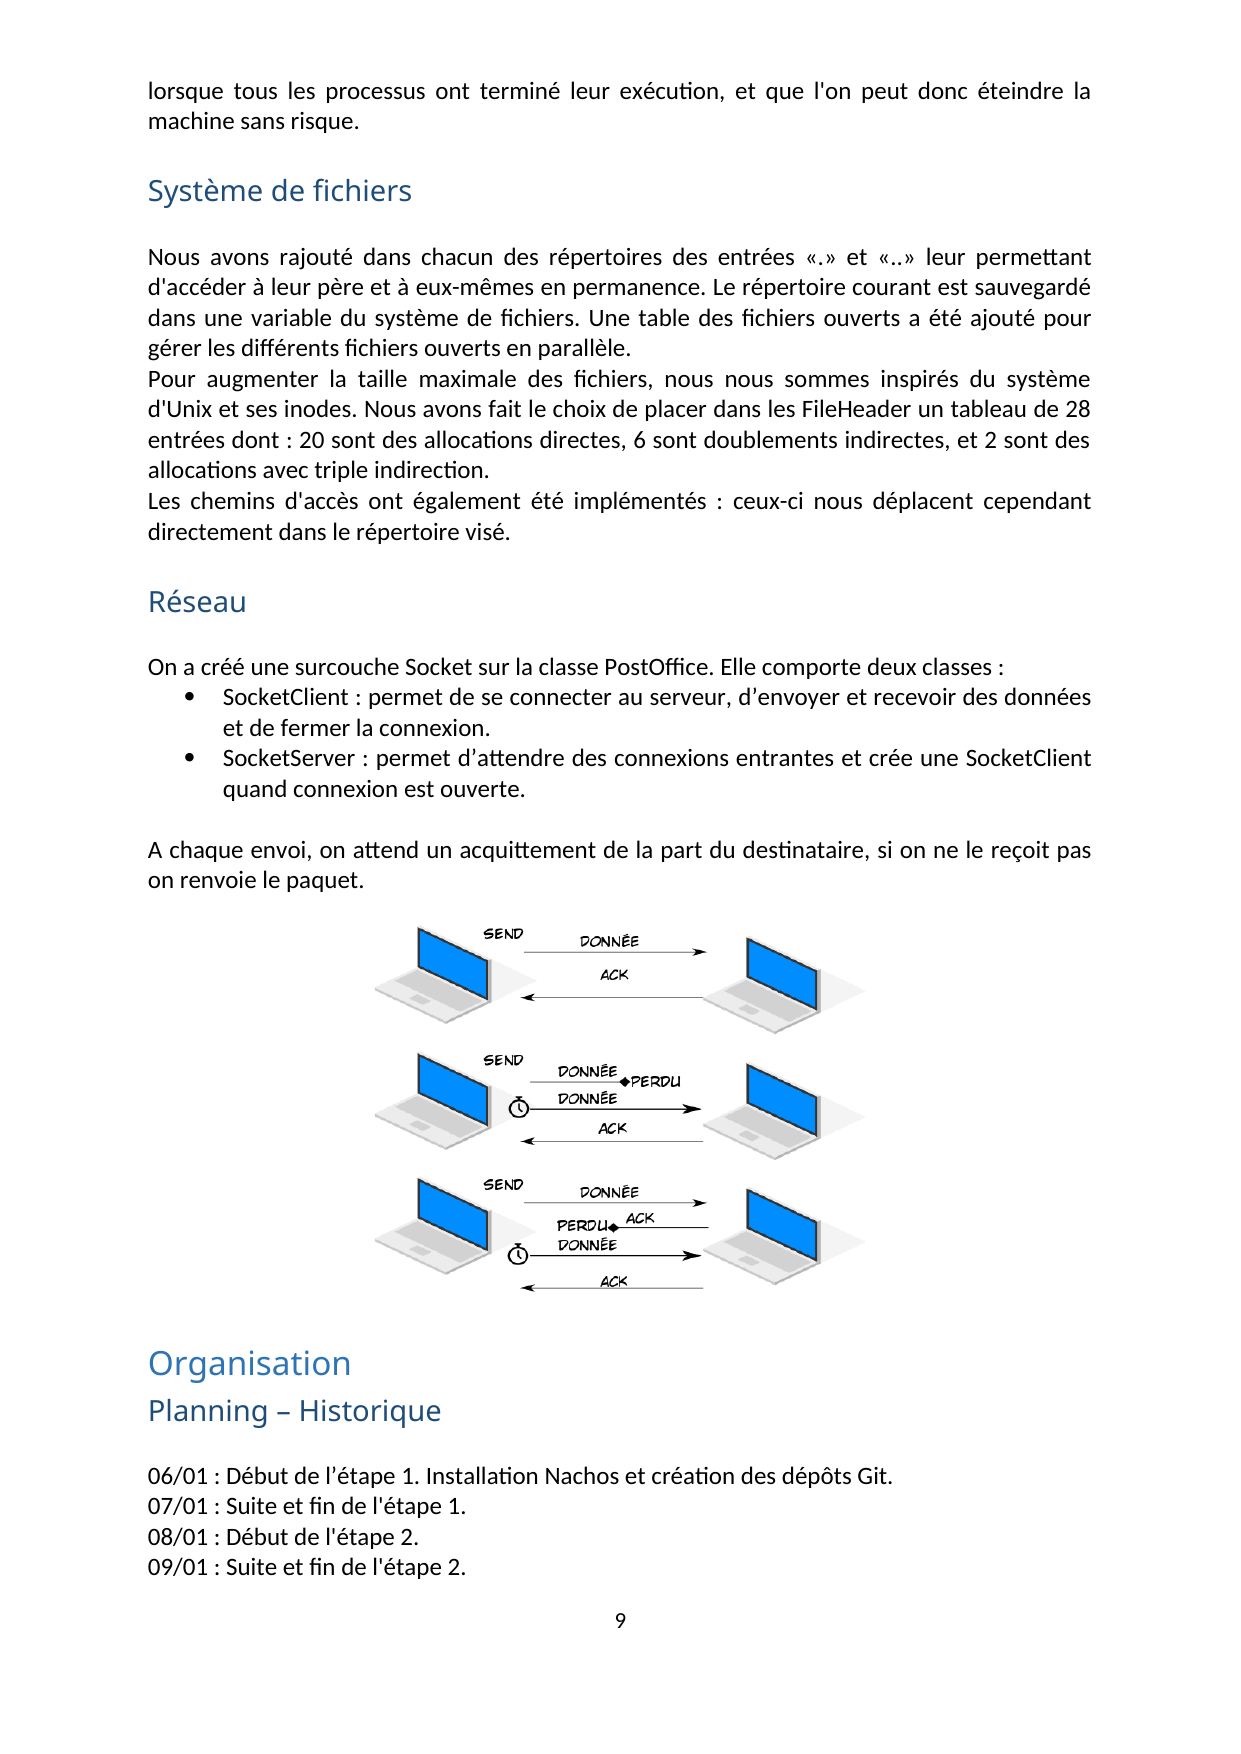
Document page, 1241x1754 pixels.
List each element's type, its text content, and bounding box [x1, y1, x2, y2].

text Nous avons rajouté dans chacun des répertoires des entrées «.» et «..» leur permettant d'accéder à leur père et à eux-mêmes en permanence. Le répertoire courant est sauvegardé dans une variable du système de fichiers. Une table des fichiers ouverts a été ajouté pour gérer les différents fichiers ouverts en parallèle. [148, 241, 1093, 363]
text Les chemins d'accès ont également été implémentés : ceux-ci nous déplacent cependant directement dans le répertoire visé. [148, 485, 1093, 546]
text lorsque tous les processus ont terminé leur exécution, et que l'on peut donc éteindre la machine sans risque. [148, 75, 1093, 136]
subtitle Système de fichiers [148, 171, 1093, 210]
text Pour augmenter la taille maximale des fichiers, nous nous sommes inspirés du système d'Unix et ses inodes. Nous avons fait le choix de placer dans les FileHeader un tableau de 28 entrées dont : 20 sont des allocations directes, 6 sont doublements indirectes, et 2 sont des allocations avec triple indirection. [148, 363, 1093, 485]
list SocketServer : permet d’attendre des connexions entrantes et crée une SocketClient quand connexion est ouverte. [185, 743, 1093, 804]
list SocketClient : permet de se connecter au serveur, d’envoyer et recevoir des données et de fermer la connexion. [185, 682, 1093, 743]
subtitle Organisation [148, 1340, 1093, 1386]
text 06/01 : Début de l’étape 1. Installation Nachos et création des dépôts Git. [148, 1460, 1093, 1491]
text 09/01 : Suite et fin de l'étape 2. [148, 1552, 1093, 1582]
text On a créé une surcouche Socket sur la classe PostOffice. Elle comporte deux classes : [148, 651, 1093, 682]
subtitle Planning – Historique [148, 1390, 1093, 1429]
subtitle Réseau [148, 581, 1093, 621]
text 08/01 : Début de l'étape 2. [148, 1521, 1093, 1552]
text 07/01 : Suite et fin de l'étape 1. [148, 1491, 1093, 1521]
text A chaque envoi, on attend un acquittement de la part du destinataire, si on ne le reçoit pas on renvoie le paquet. [148, 834, 1093, 895]
